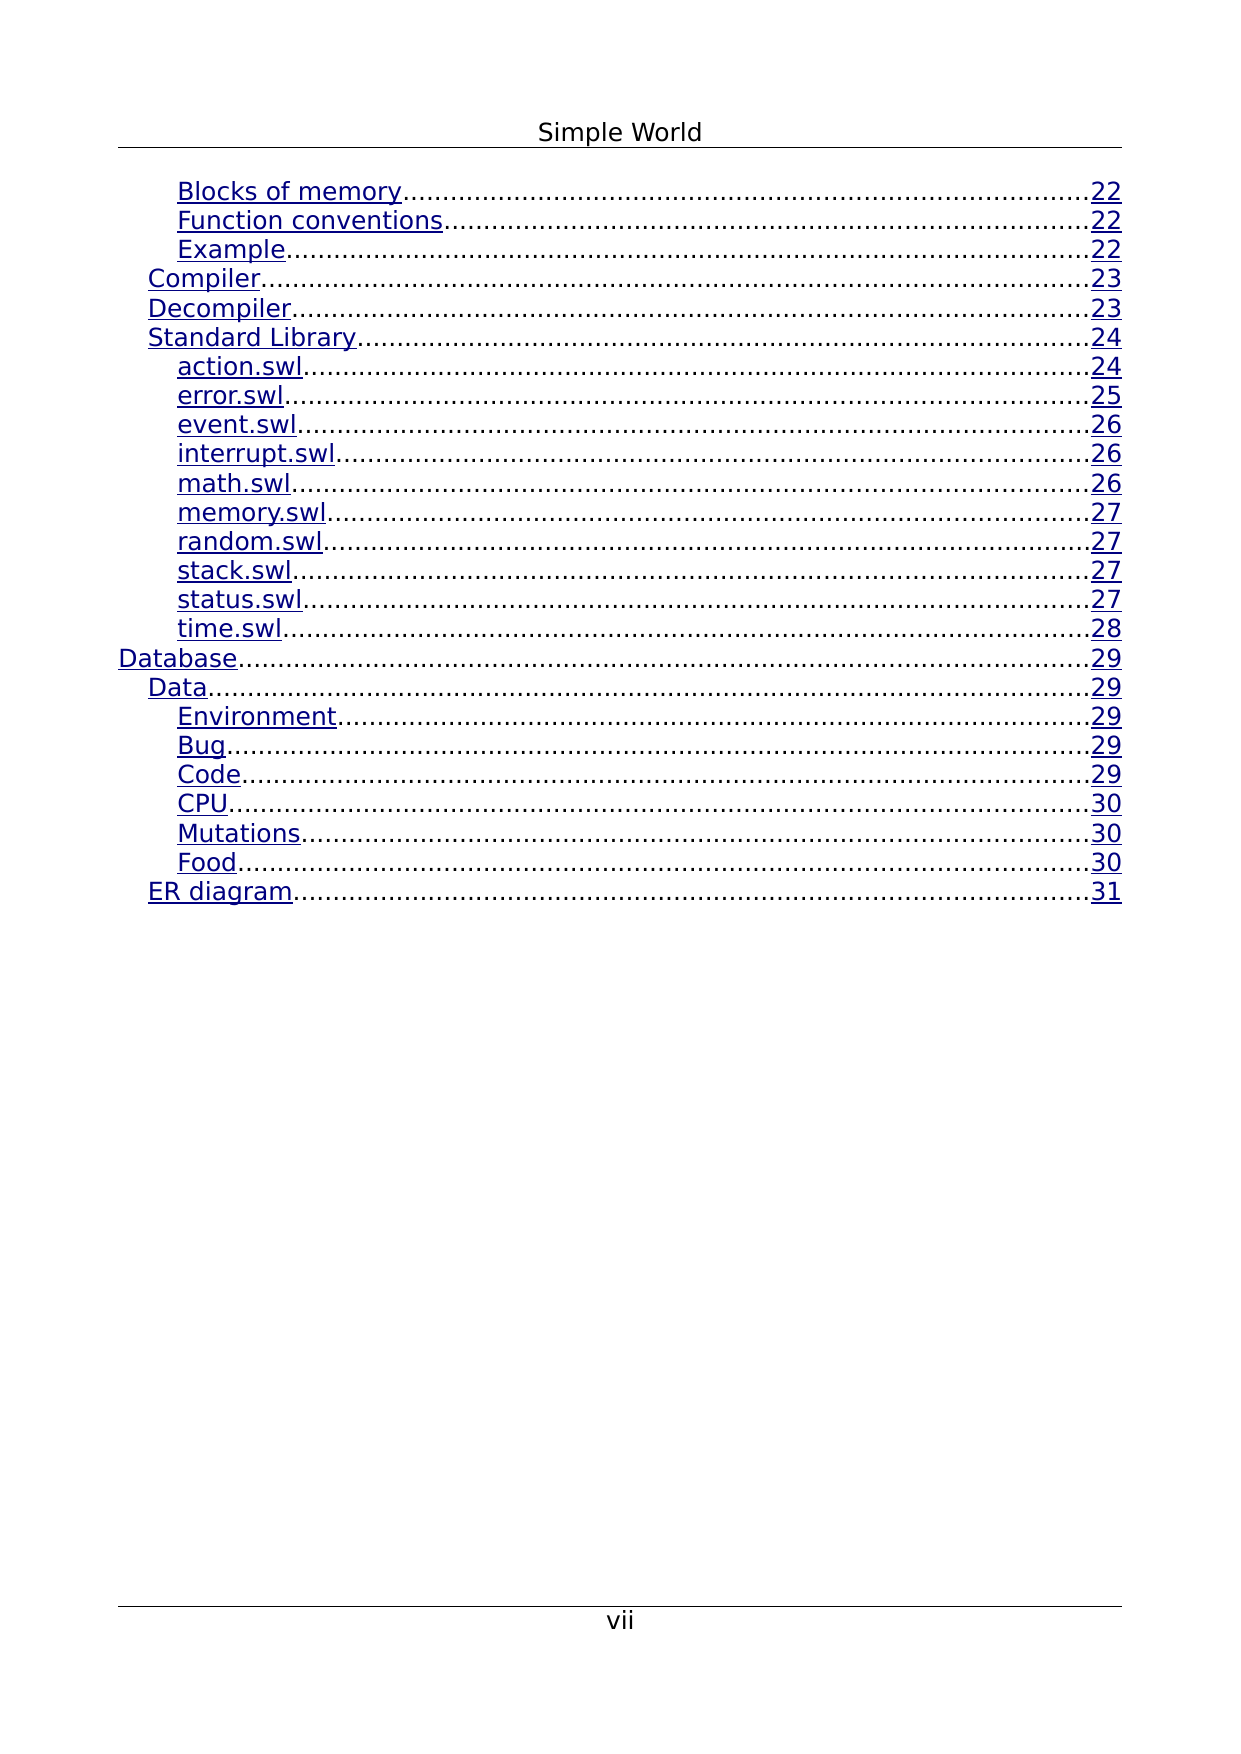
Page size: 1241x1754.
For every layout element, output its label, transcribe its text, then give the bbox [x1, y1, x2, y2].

text memory.swl 27 [177, 498, 1122, 527]
text math.swl 26 [177, 469, 1122, 498]
text status.swl 27 [177, 585, 1122, 614]
text Standard Library 24 [148, 323, 1122, 352]
text ER diagram 31 [148, 877, 1122, 906]
text event.swl 26 [177, 410, 1122, 439]
text CPU 30 [177, 789, 1122, 819]
text Mutations 30 [177, 819, 1122, 848]
text action.swl 24 [177, 352, 1122, 381]
text Blocks of memory 22 [177, 177, 1122, 206]
text Food 30 [177, 848, 1122, 877]
text Environment 29 [177, 702, 1122, 731]
text Compiler 23 [148, 264, 1122, 294]
text time.swl 28 [177, 614, 1122, 644]
text Bug 29 [177, 731, 1122, 760]
text Database 29 [118, 644, 1122, 673]
text Example 22 [177, 235, 1122, 264]
text stack.swl 27 [177, 556, 1122, 585]
text Code 29 [177, 760, 1122, 789]
text random.swl 27 [177, 527, 1122, 556]
text error.swl 25 [177, 381, 1122, 410]
text interrupt.swl 26 [177, 439, 1122, 469]
text Data 29 [148, 673, 1122, 702]
text Function conventions 22 [177, 206, 1122, 235]
text Decompiler 23 [148, 294, 1122, 323]
